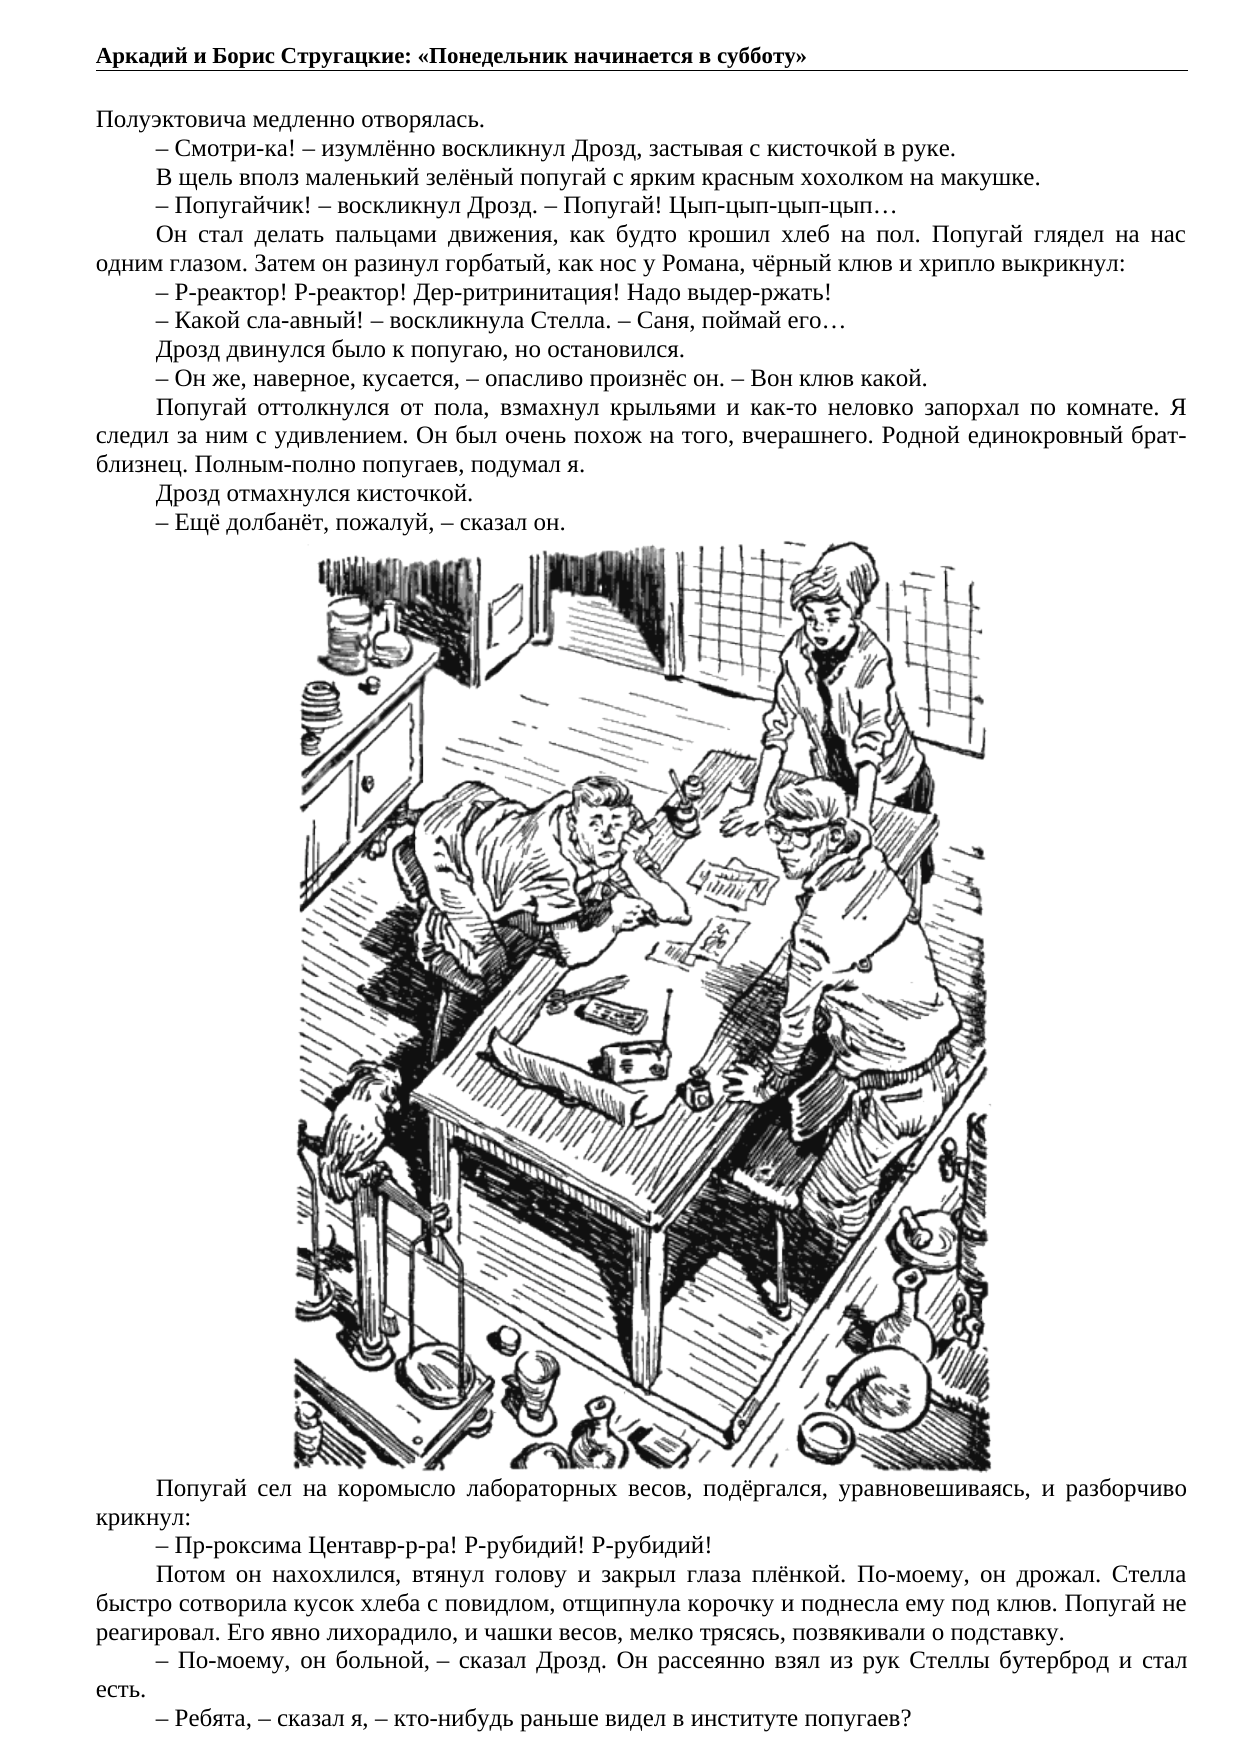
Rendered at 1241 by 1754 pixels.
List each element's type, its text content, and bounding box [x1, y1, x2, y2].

text Попугай оттолкнулся от пола, взмахнул крыльями и как-то неловко запорхал по комнате. Я следил за ним с удивлением. Он был очень похож на того, вчерашнего. Родной единокровный брат-близнец. Полным-полно попугаев, подумал я. [96, 392, 1188, 478]
text Дрозд отмахнулся кисточкой. [96, 478, 1188, 507]
text Попугай сел на коромысло лабораторных весов, подёргался, уравновешиваясь, и разборчиво крикнул: [96, 1473, 1188, 1530]
text – Р-реактор! Р-реактор! Дер-ритринитация! Надо выдер-ржать! [96, 277, 1188, 305]
text Дрозд двинулся было к попугаю, но остановился. [96, 334, 1188, 363]
text – Какой сла-авный! – воскликнула Стелла. – Саня, поймай его… [96, 305, 1188, 334]
text Он стал делать пальцами движения, как будто крошил хлеб на пол. Попугай глядел на нас одним глазом. Затем он разинул горбатый, как нос у Романа, чёрный клюв и хрипло выкрикнул: [96, 219, 1188, 277]
text – По-моему, он больной, – сказал Дрозд. Он рассеянно взял из рук Стеллы бутерброд и стал есть. [96, 1645, 1188, 1703]
text – Ещё долбанёт, пожалуй, – сказал он. [96, 507, 1188, 535]
text – Он же, наверное, кусается, – опасливо произнёс он. – Вон клюв какой. [96, 363, 1188, 392]
text Полуэктовича медленно отворялась. [96, 104, 1188, 133]
text – Смотри-ка! – изумлённо воскликнул Дрозд, застывая с кисточкой в руке. [96, 133, 1188, 162]
text – Пр-роксима Центавр-р-ра! Р-рубидий! Р-рубидий! [96, 1530, 1188, 1559]
text В щель вполз маленький зелёный попугай с ярким красным хохолком на макушке. [96, 162, 1188, 190]
text Потом он нахохлился, втянул голову и закрыл глаза плёнкой. По-моему, он дрожал. Стелла быстро сотворила кусок хлеба с повидлом, отщипнула корочку и поднесла ему под клюв. Попугай не реагировал. Его явно лихорадило, и чашки весов, мелко трясясь, позвякивали о подставку. [96, 1559, 1188, 1645]
text – Ребята, – сказал я, – кто-нибудь раньше видел в институте попугаев? [96, 1703, 1188, 1732]
text – Попугайчик! – воскликнул Дрозд. – Попугай! Цып-цып-цып-цып… [96, 190, 1188, 219]
